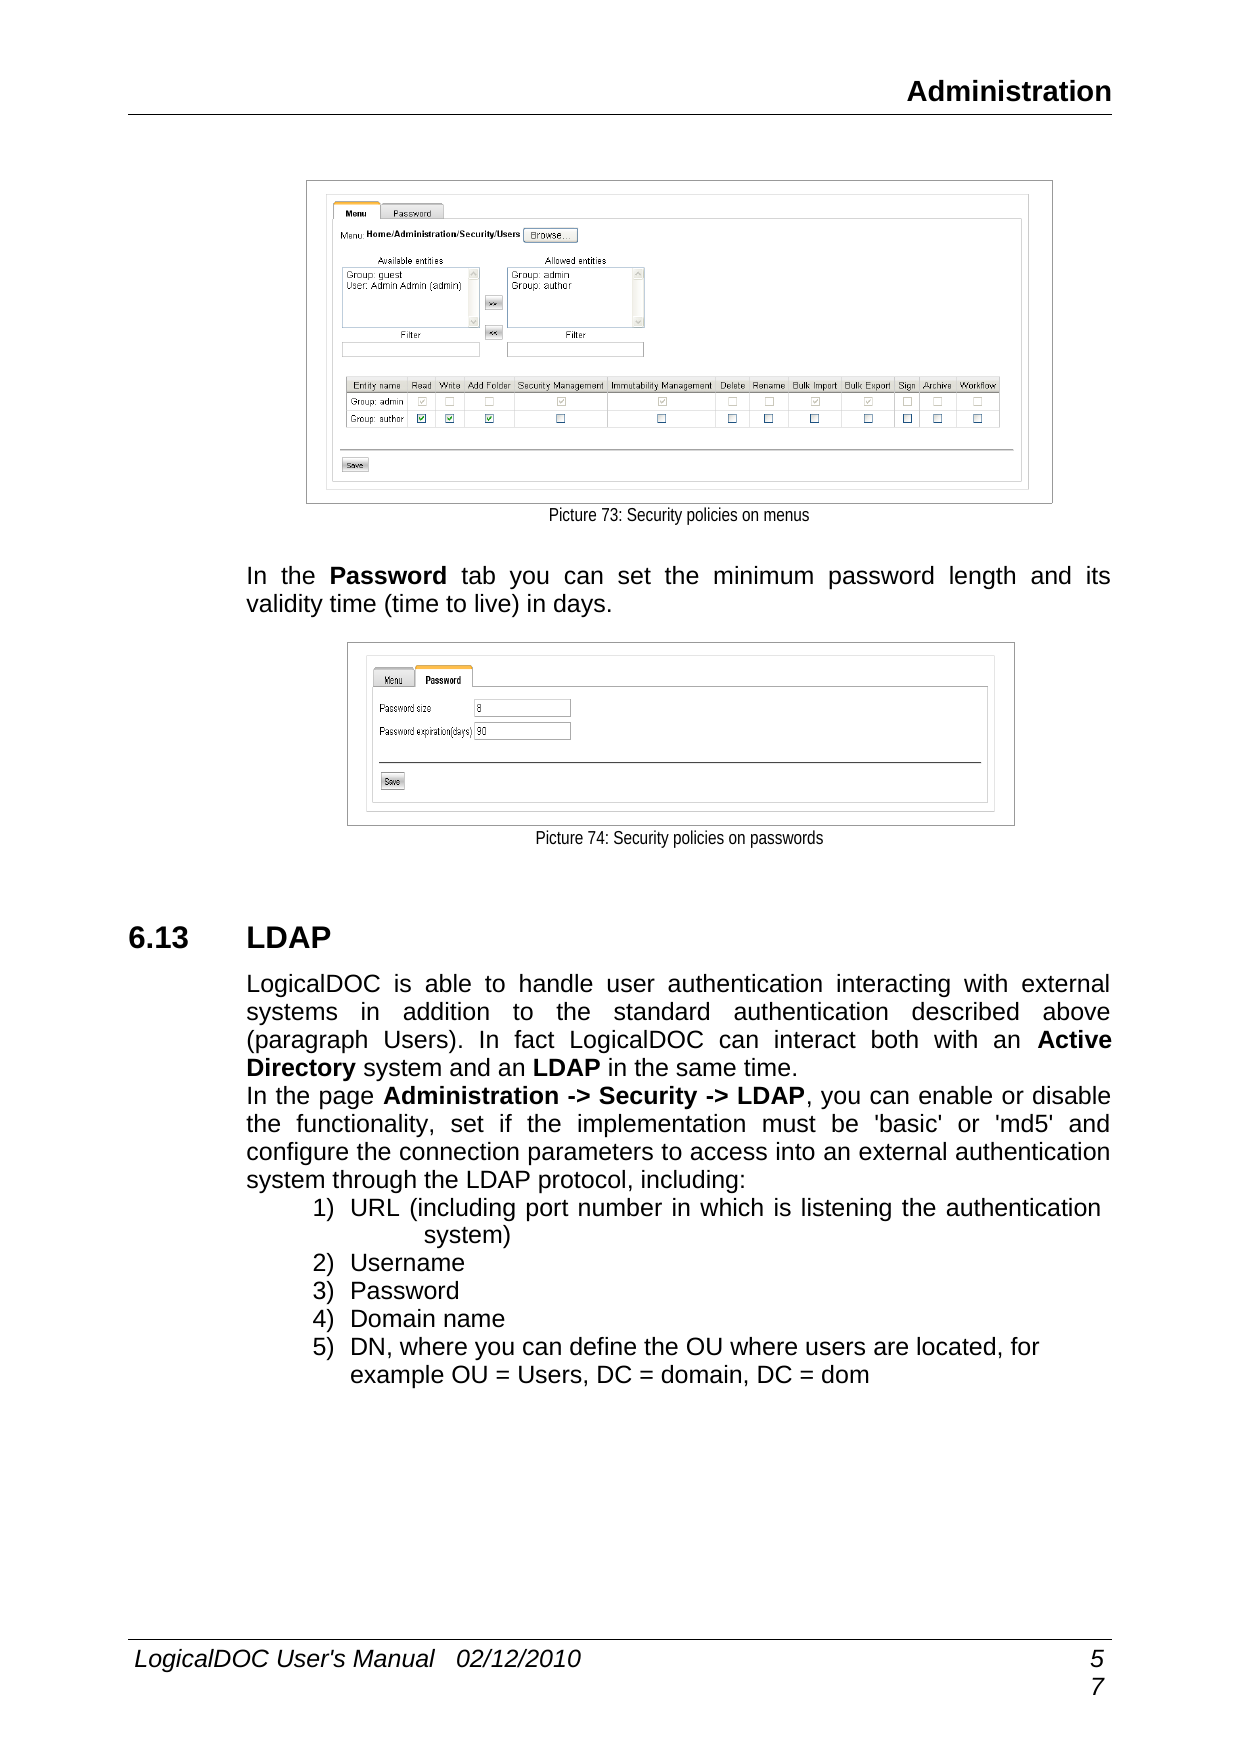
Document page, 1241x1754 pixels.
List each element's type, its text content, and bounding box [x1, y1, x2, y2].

text example OU = Users, DC = domain, DC = dom [350, 1361, 1112, 1389]
text LogicalDOC is able to handle user authentication interacting with external systems in addition to the standard authentication described above (paragraph Users). In fact LogicalDOC can interact both with an Active Directory system and an LDAP in the same time. [246, 970, 1112, 1082]
picture [322, 189, 1036, 494]
text Picture 74: Security policies on passwords [347, 826, 1011, 847]
list Username [312, 1249, 1112, 1277]
list Domain name [312, 1305, 1112, 1333]
text In the page Administration -> Security -> LDAP, you can enable or disable the functionality, set if the implementation must be 'basic' or 'md5' and configure the connection parameters to access into an external authentication system through the LDAP protocol, including: [246, 1082, 1112, 1193]
picture [363, 651, 998, 817]
text In the Password tab you can set the minimum password length and its validity time (time to live) in days. [246, 562, 1112, 618]
subtitle LDAP [128, 920, 1112, 955]
list Password [312, 1277, 1112, 1305]
list DN, where you can define the OU where users are located, for [312, 1333, 1112, 1361]
text Picture 73: Security policies on menus [305, 180, 1053, 526]
list URL (including port number in which is listening the authentication system) [312, 1193, 1112, 1249]
